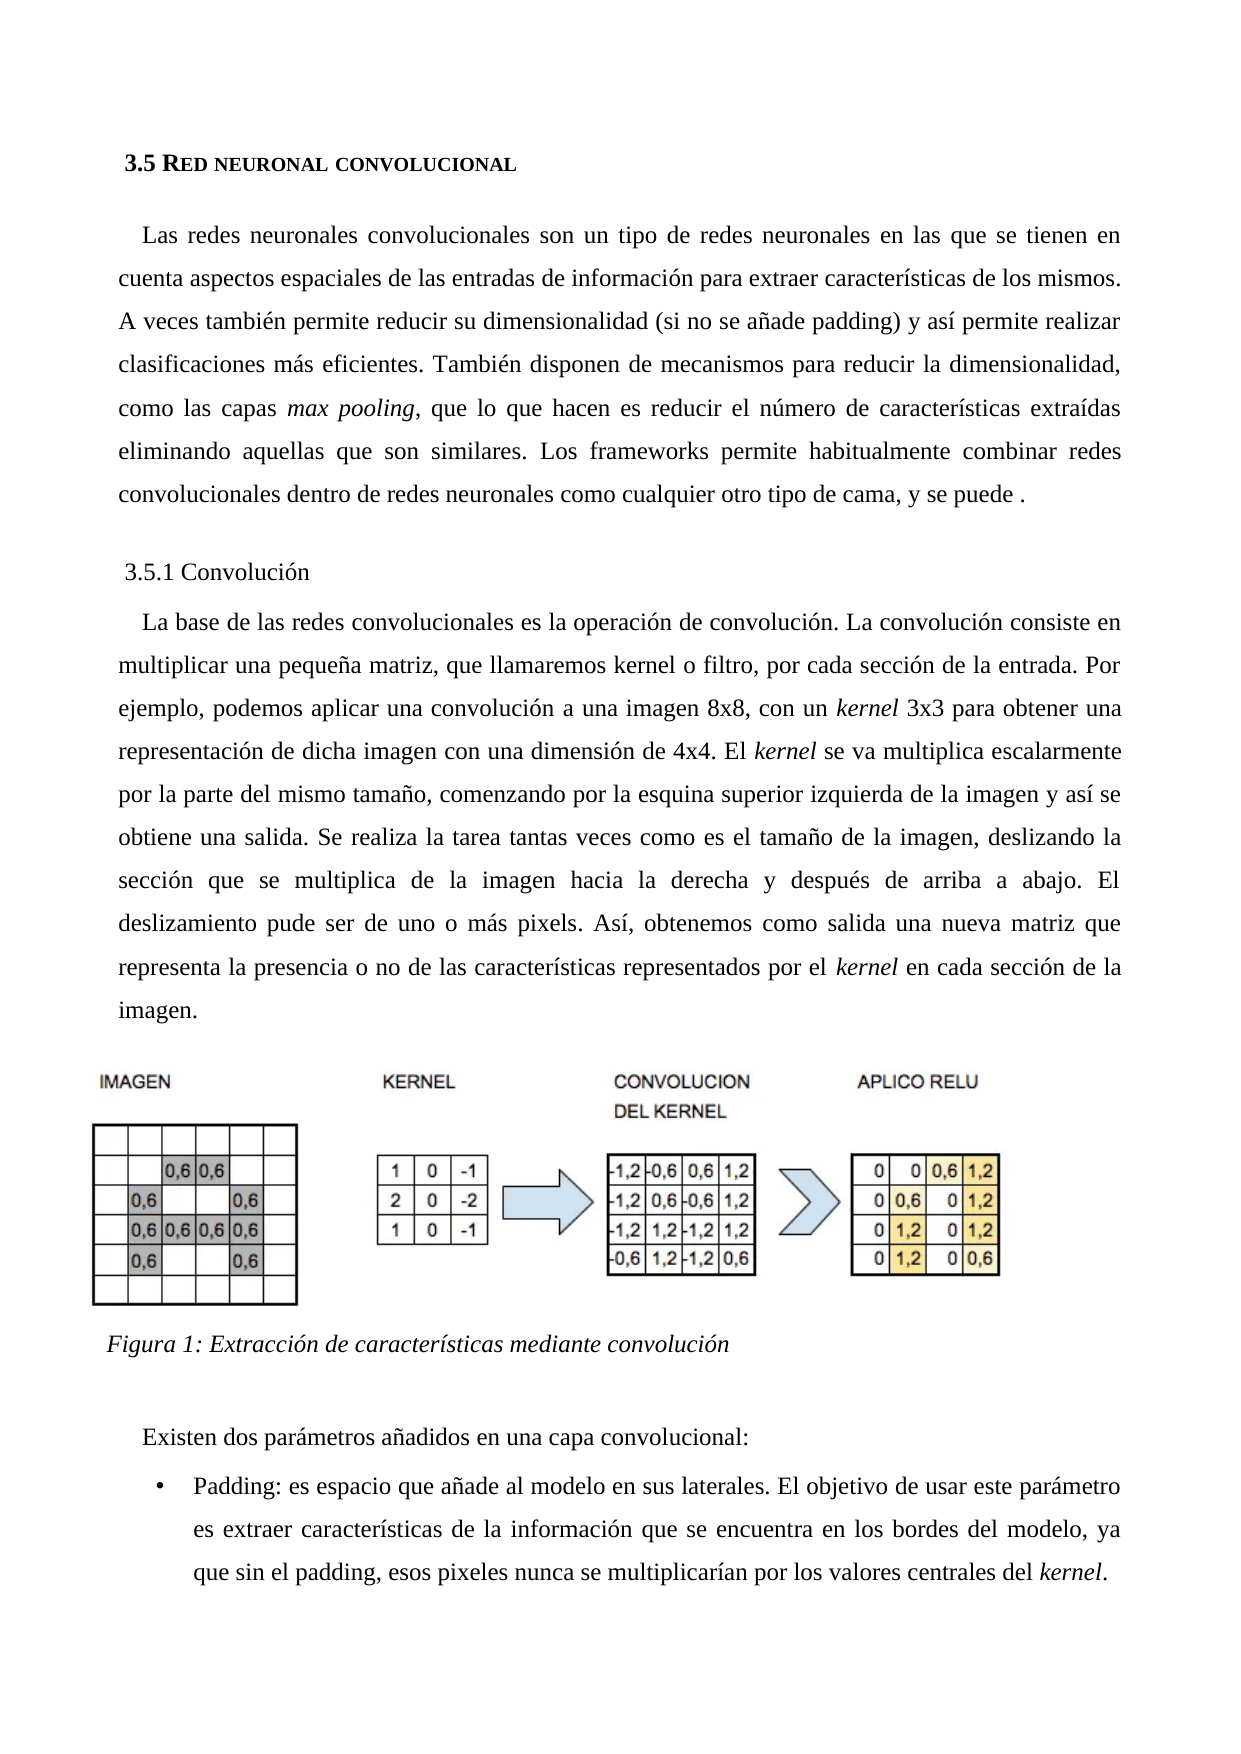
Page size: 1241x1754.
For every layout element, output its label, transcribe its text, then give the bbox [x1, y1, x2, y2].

subtitle Convolución [118, 557, 1122, 586]
picture [82, 1064, 1043, 1316]
text La base de las redes convolucionales es la operación de convolución. La convolución consiste en multiplicar una pequeña matriz, que llamaremos kernel o filtro, por cada sección de la entrada. Por ejemplo, podemos aplicar una convolución a una imagen 8x8, con un kernel 3x3 para obtener una representación de dicha imagen con una dimensión de 4x4. El kernel se va multiplica escalarmente por la parte del mismo tamaño, comenzando por la esquina superior izquierda de la imagen y así se obtiene una salida. Se realiza la tarea tantas veces como es el tamaño de la imagen, deslizando la sección que se multiplica de la imagen hacia la derecha y después de arriba a abajo. El deslizamiento pude ser de uno o más pixels. Así, obtenemos como salida una nueva matriz que representa la presencia o no de las características representados por el kernel en cada sección de la imagen. [118, 607, 1122, 1023]
list Padding: es espacio que añade al modelo en sus laterales. El objetivo de usar este parámetro es extraer características de la información que se encuentra en los bordes del modelo, ya que sin el padding, esos pixeles nunca se multiplicarían por los valores centrales del kernel. [156, 1471, 1122, 1586]
text Existen dos parámetros añadidos en una capa convolucional: [118, 1422, 1122, 1451]
text Las redes neuronales convolucionales son un tipo de redes neuronales en las que se tienen en cuenta aspectos espaciales de las entradas de información para extraer características de los mismos. A veces también permite reducir su dimensionalidad (si no se añade padding) y así permite realizar clasificaciones más eficientes. También disponen de mecanismos para reducir la dimensionalidad, como las capas max pooling, que lo que hacen es reducir el número de características extraídas eliminando aquellas que son similares. Los frameworks permite habitualmente combinar redes convolucionales dentro de redes neuronales como cualquier otro tipo de cama, y se puede . [118, 220, 1122, 508]
subtitle Red neuronal convolucional [118, 148, 1019, 176]
text Figura 1: Extracción de características mediante convolución [83, 1316, 1042, 1358]
